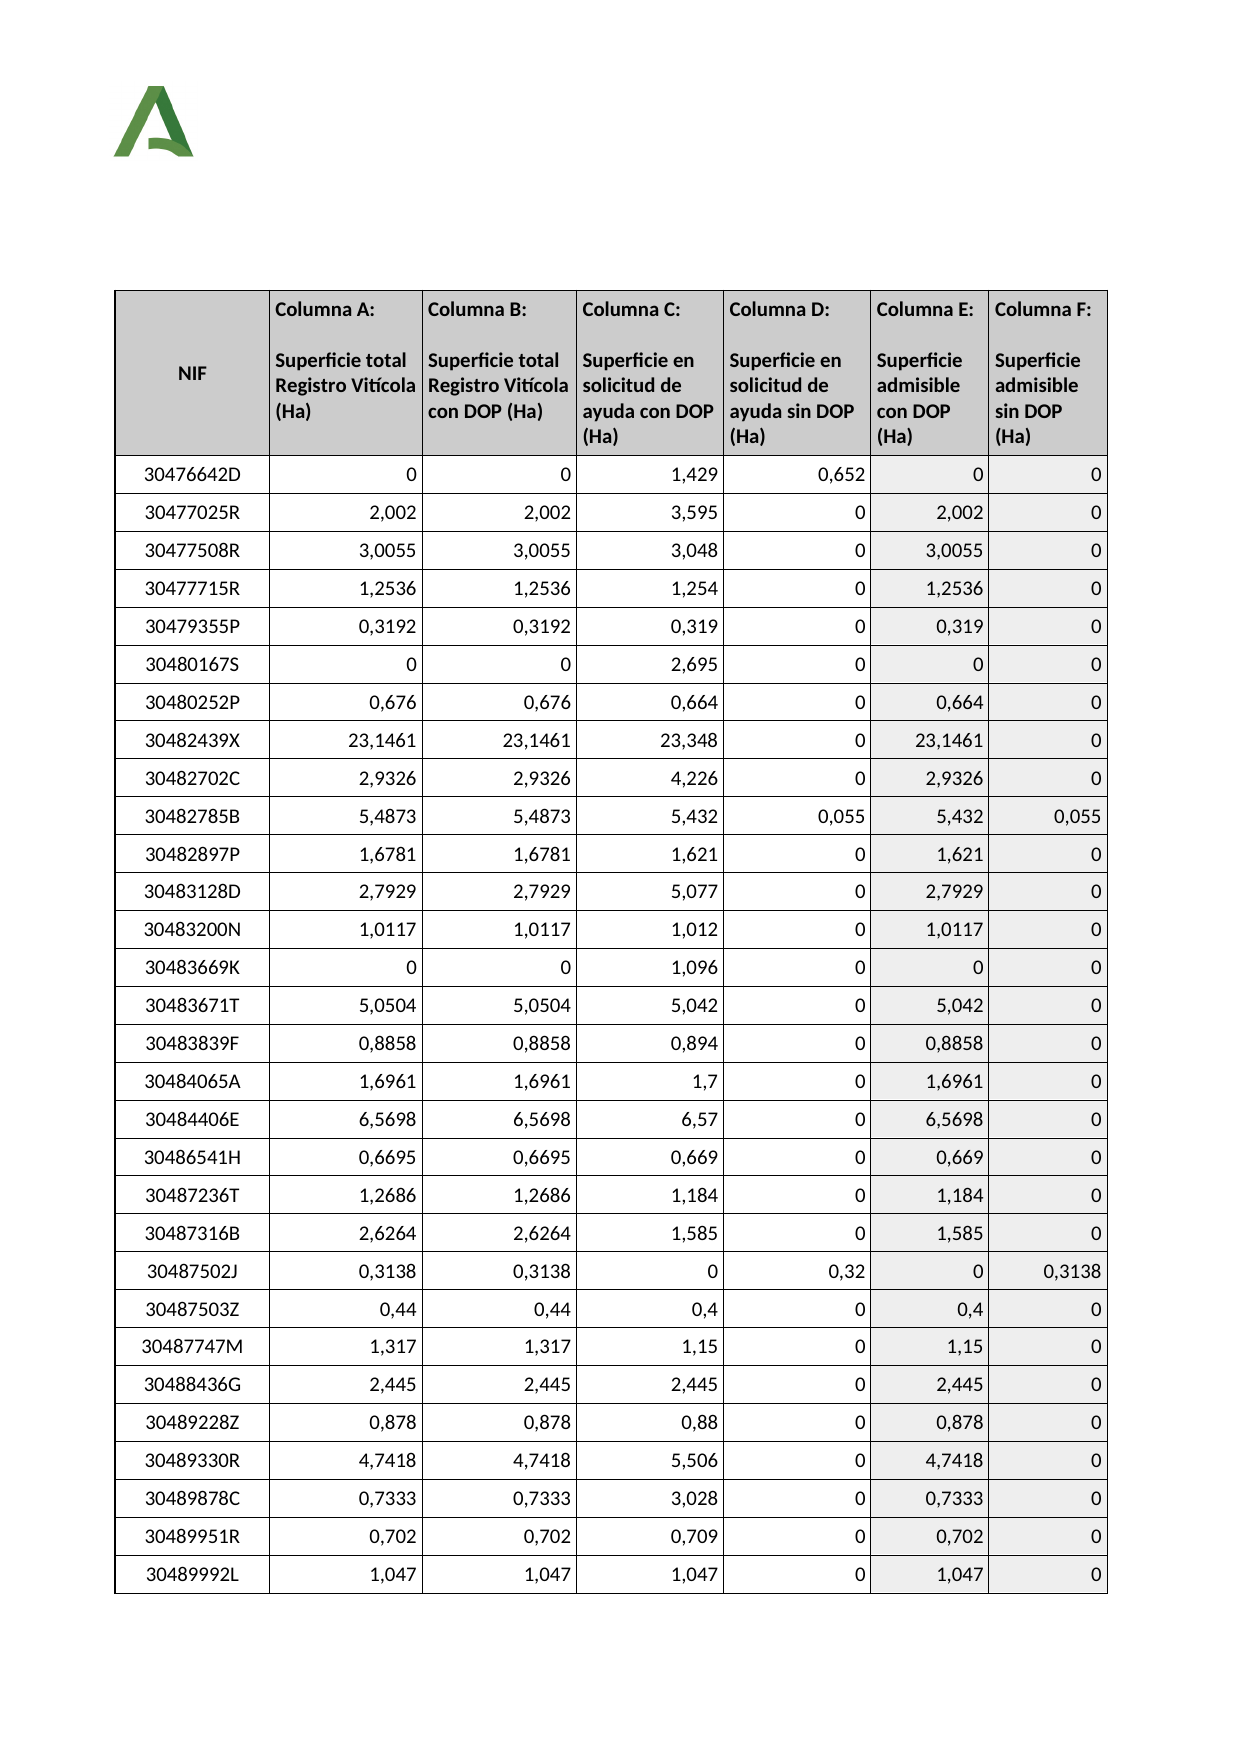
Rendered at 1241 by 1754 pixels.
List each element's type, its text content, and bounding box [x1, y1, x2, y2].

table_cell 0 [577, 1252, 723, 1289]
table_cell 5,4873 [423, 797, 576, 834]
table_cell 30484065A [116, 1063, 269, 1099]
table_header Columna B: Superficie total Registro Vitícola con DOP (Ha) [423, 291, 576, 455]
table_cell 0 [724, 987, 870, 1024]
table_cell 0 [724, 949, 870, 986]
table_cell 2,002 [871, 494, 988, 531]
table_cell 0,676 [423, 684, 576, 720]
table_cell 1,429 [577, 456, 723, 493]
table_cell 0 [989, 1290, 1107, 1327]
table_cell 0,7333 [423, 1480, 576, 1517]
table_cell 30479355P [116, 608, 269, 644]
table_cell 2,445 [871, 1366, 988, 1403]
table_cell 1,6961 [270, 1063, 422, 1099]
table_cell 0,8858 [423, 1025, 576, 1062]
table_cell 0 [270, 646, 422, 682]
table_cell 0,702 [871, 1518, 988, 1554]
table_cell 0,878 [871, 1404, 988, 1441]
table_cell 1,621 [577, 835, 723, 872]
table_cell 0 [871, 1252, 988, 1289]
table_cell 30477715R [116, 570, 269, 607]
table_cell 30487747M [116, 1328, 269, 1365]
table_cell 0,878 [270, 1404, 422, 1441]
table_cell 30487503Z [116, 1290, 269, 1327]
table_cell 0 [989, 873, 1107, 910]
table_cell 5,077 [577, 873, 723, 910]
table_cell 6,5698 [423, 1101, 576, 1137]
table_cell 30477025R [116, 494, 269, 531]
table_cell 1,621 [871, 835, 988, 872]
table_cell 0 [989, 1139, 1107, 1175]
table_header Columna E: Superficie admisible con DOP (Ha) [871, 291, 988, 455]
table_cell 0,3138 [270, 1252, 422, 1289]
table_cell 0 [423, 949, 576, 986]
table_cell 0 [724, 1214, 870, 1251]
table_cell 0 [724, 684, 870, 720]
table_cell 1,7 [577, 1063, 723, 1099]
table_cell 1,0117 [871, 911, 988, 948]
table_cell 2,002 [270, 494, 422, 531]
table_cell 0 [989, 911, 1107, 948]
table_cell 0,4 [577, 1290, 723, 1327]
table_cell 0 [871, 646, 988, 682]
table_cell 4,7418 [423, 1442, 576, 1479]
table_cell 30489228Z [116, 1404, 269, 1441]
table_cell 0,878 [423, 1404, 576, 1441]
table_cell 0,3138 [989, 1252, 1107, 1289]
table_cell 23,1461 [270, 721, 422, 758]
table_cell 30483200N [116, 911, 269, 948]
table_cell 0,664 [871, 684, 988, 720]
table_cell 5,432 [871, 797, 988, 834]
table_cell 0 [270, 456, 422, 493]
table_cell 0 [989, 684, 1107, 720]
table_cell 0,669 [577, 1139, 723, 1175]
table_cell 1,0117 [423, 911, 576, 948]
table_cell 3,0055 [423, 532, 576, 569]
table_cell 1,2536 [423, 570, 576, 607]
table_cell 30483839F [116, 1025, 269, 1062]
table_cell 0 [989, 759, 1107, 796]
table_cell 3,595 [577, 494, 723, 531]
table_cell 2,445 [577, 1366, 723, 1403]
table_cell 0 [724, 1101, 870, 1137]
table_cell 0 [724, 570, 870, 607]
table_cell 0,664 [577, 684, 723, 720]
table_cell 1,2686 [270, 1176, 422, 1213]
table_cell 1,184 [577, 1176, 723, 1213]
table_cell 5,4873 [270, 797, 422, 834]
table_cell 0 [989, 1442, 1107, 1479]
table_cell 1,047 [270, 1556, 422, 1592]
table_cell 3,028 [577, 1480, 723, 1517]
table_header Columna C: Superficie en solicitud de ayuda con DOP (Ha) [577, 291, 723, 455]
table_cell 1,047 [577, 1556, 723, 1592]
table_cell 30489992L [116, 1556, 269, 1592]
table_cell 0 [724, 608, 870, 644]
table_cell 0,319 [577, 608, 723, 644]
table_cell 0 [989, 1214, 1107, 1251]
table_cell 0 [989, 1328, 1107, 1365]
table_header Columna F: Superficie admisible sin DOP (Ha) [989, 291, 1107, 455]
table_cell 2,9326 [871, 759, 988, 796]
table_cell 1,585 [577, 1214, 723, 1251]
table_cell 30482897P [116, 835, 269, 872]
table_cell 5,042 [871, 987, 988, 1024]
table_cell 0 [989, 1025, 1107, 1062]
table_cell 0 [724, 911, 870, 948]
table_cell 0 [989, 1404, 1107, 1441]
table_cell 2,7929 [423, 873, 576, 910]
table_cell 0 [989, 1480, 1107, 1517]
table_cell 30489878C [116, 1480, 269, 1517]
table_cell 1,0117 [270, 911, 422, 948]
table_cell 0 [989, 608, 1107, 644]
table_cell 4,7418 [871, 1442, 988, 1479]
table_cell 0 [724, 1176, 870, 1213]
table_cell 0,4 [871, 1290, 988, 1327]
table_cell 0,702 [423, 1518, 576, 1554]
table_cell 30480167S [116, 646, 269, 682]
table_cell 0,32 [724, 1252, 870, 1289]
table_cell 0,3192 [270, 608, 422, 644]
table_cell 3,0055 [270, 532, 422, 569]
table_cell 30483671T [116, 987, 269, 1024]
table_cell 0,709 [577, 1518, 723, 1554]
table_cell 1,2536 [270, 570, 422, 607]
picture [109, 81, 198, 161]
table_cell 0,8858 [270, 1025, 422, 1062]
table_cell 0 [724, 1025, 870, 1062]
table_cell 0 [989, 1556, 1107, 1592]
table_cell 23,1461 [871, 721, 988, 758]
table_cell 1,6781 [270, 835, 422, 872]
table_cell 0 [989, 987, 1107, 1024]
table_cell 0 [724, 494, 870, 531]
table_cell 0,894 [577, 1025, 723, 1062]
table_cell 30488436G [116, 1366, 269, 1403]
table_cell 0,669 [871, 1139, 988, 1175]
table_cell 0,6695 [270, 1139, 422, 1175]
table_cell 4,7418 [270, 1442, 422, 1479]
table_cell 1,047 [871, 1556, 988, 1592]
table_cell 30482439X [116, 721, 269, 758]
table_cell 0 [989, 646, 1107, 682]
table_cell 1,15 [871, 1328, 988, 1365]
table_cell 2,445 [423, 1366, 576, 1403]
table_cell 1,2536 [871, 570, 988, 607]
table_cell 1,317 [423, 1328, 576, 1365]
table_cell 5,042 [577, 987, 723, 1024]
table_header NIF [116, 291, 269, 455]
table_cell 1,15 [577, 1328, 723, 1365]
table_cell 0,88 [577, 1404, 723, 1441]
table_cell 30482702C [116, 759, 269, 796]
table_cell 1,6781 [423, 835, 576, 872]
table_cell 0 [989, 1176, 1107, 1213]
table_cell 3,0055 [871, 532, 988, 569]
table_cell 2,695 [577, 646, 723, 682]
table_cell 0 [989, 1518, 1107, 1554]
table_cell 0 [989, 1366, 1107, 1403]
table_header Columna D: Superficie en solicitud de ayuda sin DOP (Ha) [724, 291, 870, 455]
table_cell 0 [724, 646, 870, 682]
table_cell 1,317 [270, 1328, 422, 1365]
table_cell 0 [724, 835, 870, 872]
table_cell 30484406E [116, 1101, 269, 1137]
table_cell 23,1461 [423, 721, 576, 758]
table_header Columna A: Superficie total Registro Vitícola (Ha) [270, 291, 422, 455]
table_cell 0 [989, 532, 1107, 569]
table_cell 1,047 [423, 1556, 576, 1592]
table_cell 2,6264 [270, 1214, 422, 1251]
table_cell 0 [724, 1139, 870, 1175]
table_cell 0,702 [270, 1518, 422, 1554]
table_cell 2,9326 [270, 759, 422, 796]
table_cell 6,5698 [871, 1101, 988, 1137]
table_cell 2,9326 [423, 759, 576, 796]
table_cell 0,055 [989, 797, 1107, 834]
table_cell 0 [989, 456, 1107, 493]
table_cell 0,319 [871, 608, 988, 644]
table_cell 0,44 [270, 1290, 422, 1327]
table_cell 0,7333 [270, 1480, 422, 1517]
table_cell 0 [871, 456, 988, 493]
table_cell 0 [423, 646, 576, 682]
table_cell 1,096 [577, 949, 723, 986]
table_cell 1,012 [577, 911, 723, 948]
table_cell 6,5698 [270, 1101, 422, 1137]
table_cell 0,3192 [423, 608, 576, 644]
table_cell 0 [724, 1404, 870, 1441]
table_cell 0,652 [724, 456, 870, 493]
table_cell 30476642D [116, 456, 269, 493]
table_cell 0 [989, 1101, 1107, 1137]
table_cell 1,6961 [871, 1063, 988, 1099]
table_cell 0 [724, 1290, 870, 1327]
table_cell 30483128D [116, 873, 269, 910]
table_cell 0 [989, 570, 1107, 607]
table_cell 30480252P [116, 684, 269, 720]
table_cell 0 [989, 494, 1107, 531]
table_cell 30489330R [116, 1442, 269, 1479]
table_cell 1,585 [871, 1214, 988, 1251]
table_cell 30489951R [116, 1518, 269, 1554]
table_cell 0 [871, 949, 988, 986]
table_cell 0,8858 [871, 1025, 988, 1062]
table_cell 0 [724, 721, 870, 758]
table_cell 30486541H [116, 1139, 269, 1175]
table_cell 0 [989, 721, 1107, 758]
table_cell 0 [724, 532, 870, 569]
table_cell 23,348 [577, 721, 723, 758]
table_cell 0,3138 [423, 1252, 576, 1289]
table_cell 4,226 [577, 759, 723, 796]
table_cell 30482785B [116, 797, 269, 834]
table_cell 2,7929 [871, 873, 988, 910]
table_cell 5,0504 [270, 987, 422, 1024]
table_cell 0 [724, 1366, 870, 1403]
table_cell 1,6961 [423, 1063, 576, 1099]
table_cell 1,184 [871, 1176, 988, 1213]
table_cell 30477508R [116, 532, 269, 569]
table_cell 0 [724, 759, 870, 796]
table_cell 0 [423, 456, 576, 493]
table_cell 5,506 [577, 1442, 723, 1479]
table_cell 0,676 [270, 684, 422, 720]
table_cell 0,055 [724, 797, 870, 834]
table_cell 30487236T [116, 1176, 269, 1213]
table_cell 5,432 [577, 797, 723, 834]
table_cell 6,57 [577, 1101, 723, 1137]
table_cell 0 [989, 1063, 1107, 1099]
table_cell 0 [270, 949, 422, 986]
table_cell 2,6264 [423, 1214, 576, 1251]
table_cell 30487316B [116, 1214, 269, 1251]
table_cell 2,7929 [270, 873, 422, 910]
table_cell 0 [989, 949, 1107, 986]
table_cell 3,048 [577, 532, 723, 569]
table_cell 1,2686 [423, 1176, 576, 1213]
table_cell 5,0504 [423, 987, 576, 1024]
table_cell 30483669K [116, 949, 269, 986]
table_cell 0,44 [423, 1290, 576, 1327]
table_cell 0 [724, 1328, 870, 1365]
table_cell 0 [724, 1442, 870, 1479]
table_cell 2,002 [423, 494, 576, 531]
table_cell 0,6695 [423, 1139, 576, 1175]
table_cell 0 [724, 1556, 870, 1592]
table_cell 0 [724, 873, 870, 910]
table_cell 1,254 [577, 570, 723, 607]
table_cell 0 [724, 1518, 870, 1554]
table_cell 30487502J [116, 1252, 269, 1289]
table_cell 2,445 [270, 1366, 422, 1403]
table_cell 0 [724, 1480, 870, 1517]
table_cell 0 [989, 835, 1107, 872]
table_cell 0,7333 [871, 1480, 988, 1517]
table_cell 0 [724, 1063, 870, 1099]
